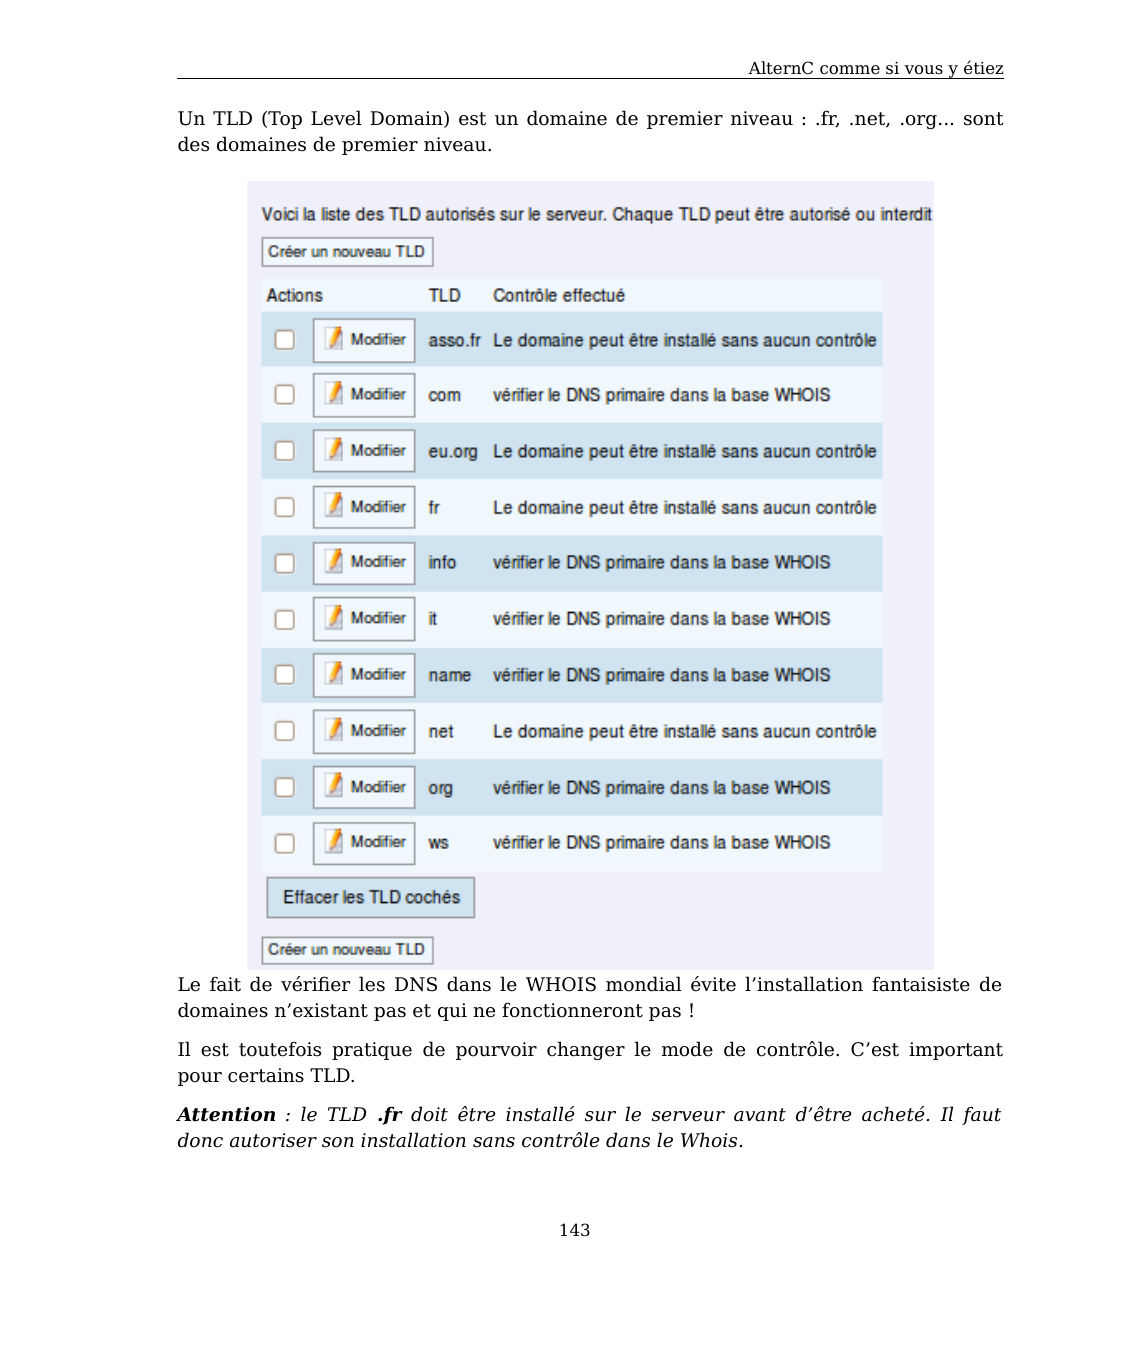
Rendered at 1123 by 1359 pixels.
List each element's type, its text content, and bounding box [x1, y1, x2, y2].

picture [247, 181, 934, 970]
text Attention : le TLD .fr doit être installé sur le serveur avant d’être acheté. Il faut donc autoriser son installation sans contrôle dans le Whois. [177, 1104, 1004, 1152]
text Un TLD (Top Level Domain) est un domaine de premier niveau : .fr, .net, .org... sont des domaines de premier niveau. [177, 108, 1004, 156]
text Le fait de vérifier les DNS dans le WHOIS mondial évite l’installation fantaisiste de domaines n’existant pas et qui ne fonctionneront pas ! [177, 173, 1004, 1022]
text Il est toutefois pratique de pourvoir changer le mode de contrôle. C’est important pour certains TLD. [177, 1039, 1004, 1087]
